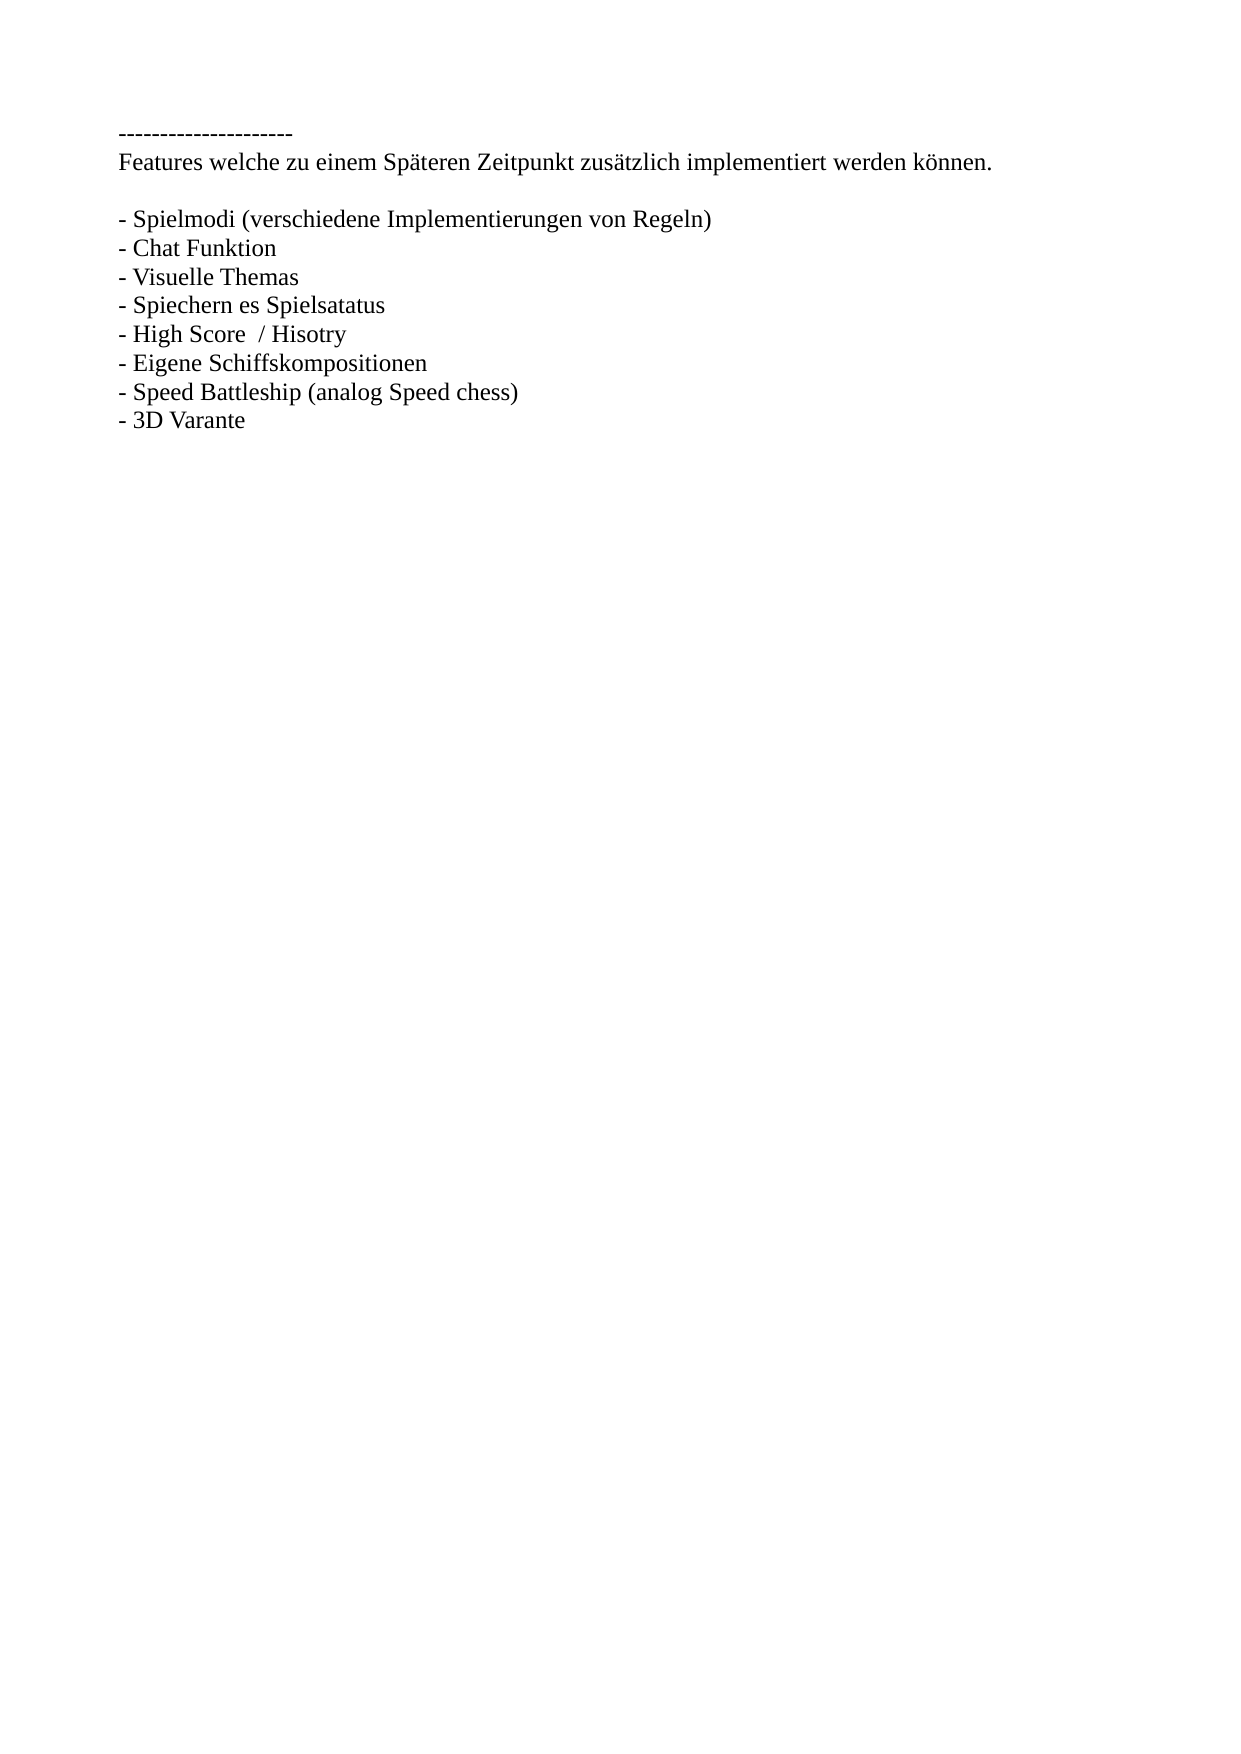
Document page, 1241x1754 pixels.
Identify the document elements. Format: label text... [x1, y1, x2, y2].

text - Eigene Schiffskompositionen [118, 348, 1122, 377]
text - Chat Funktion [118, 233, 1122, 262]
text - Spiechern es Spielsatatus [118, 291, 1122, 319]
text - Visuelle Themas [118, 262, 1122, 291]
text Features welche zu einem Späteren Zeitpunkt zusätzlich implementiert werden können. [118, 147, 1122, 176]
text --------------------- [118, 118, 1122, 147]
text - Speed Battleship (analog Speed chess) [118, 377, 1122, 406]
text - 3D Varante [118, 406, 1122, 434]
text - Spielmodi (verschiedene Implementierungen von Regeln) [118, 204, 1122, 233]
text - High Score / Hisotry [118, 319, 1122, 348]
